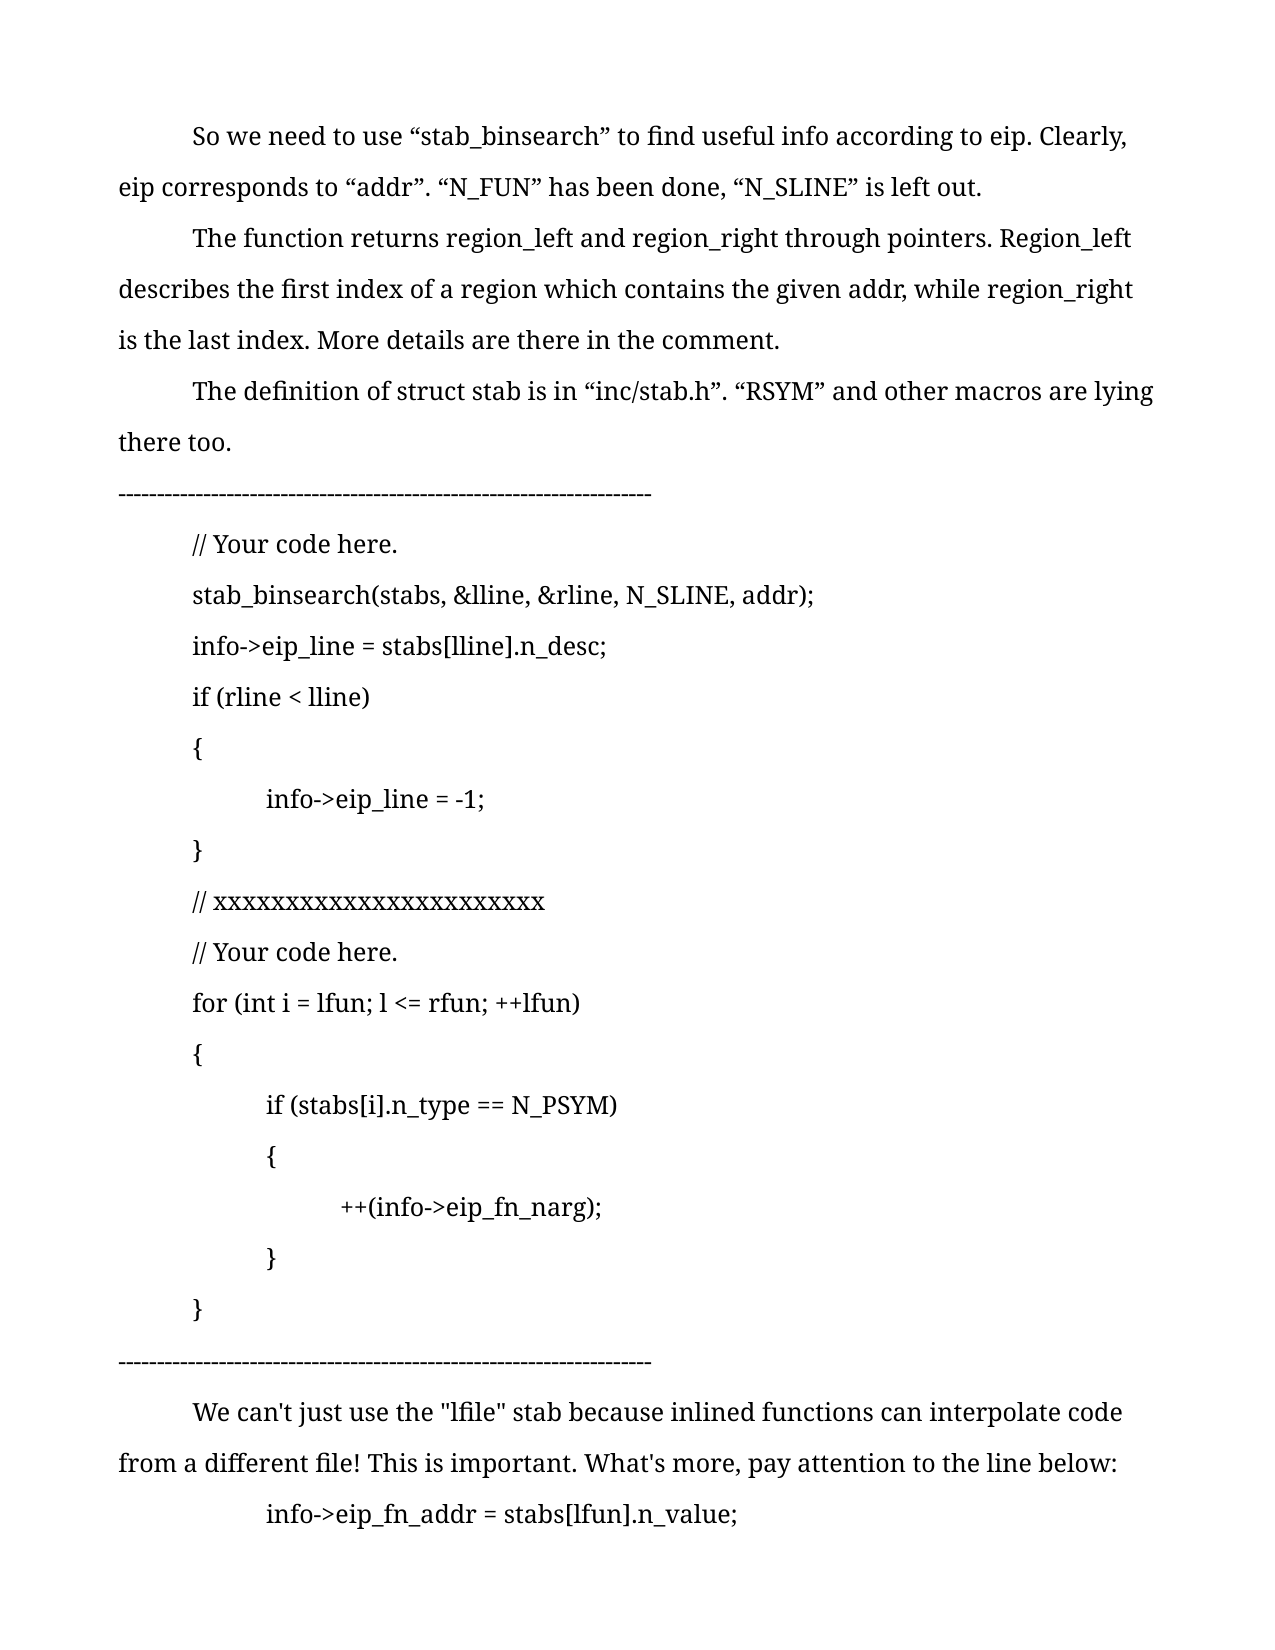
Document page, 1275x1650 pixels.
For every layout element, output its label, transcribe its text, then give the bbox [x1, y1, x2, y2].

text { [118, 731, 1157, 765]
text } // xxxxxxxxxxxxxxxxxxxxxxx // Your code here. [118, 833, 1157, 969]
text stab_binsearch(stabs, &lline, &rline, N_SLINE, addr); [118, 577, 1157, 612]
text for (int i = lfun; l <= rfun; ++lfun) { if (stabs[i].n_type == N_PSYM) [118, 986, 1157, 1122]
text ++(info->eip_fn_narg); } } --------------------------------------------------------------------- We can't just use the "lfile" stab because inlined functions can interpolate code from a different file! This is important. What's more, pay attention to the line below: info->eip_fn_addr = stabs[lfun].n_value; [118, 1190, 1157, 1530]
text info->eip_line = stabs[lline].n_desc; [118, 628, 1157, 663]
text So we need to use “stab_binsearch” to find useful info according to eip. Clearly, eip corresponds to “addr”. “N_FUN” has been done, “N_SLINE” is left out. The function returns region_left and region_right through pointers. Region_left describes the first index of a region which contains the given addr, while region_right is the last index. More details are there in the comment. The definition of struct stab is in “inc/stab.h”. “RSYM” and other macros are lying there too. --------------------------------------------------------------------- // Your code here. [118, 118, 1157, 561]
text { [118, 1139, 1157, 1173]
text info->eip_line = -1; [118, 782, 1157, 816]
text if (rline < lline) [118, 679, 1157, 714]
